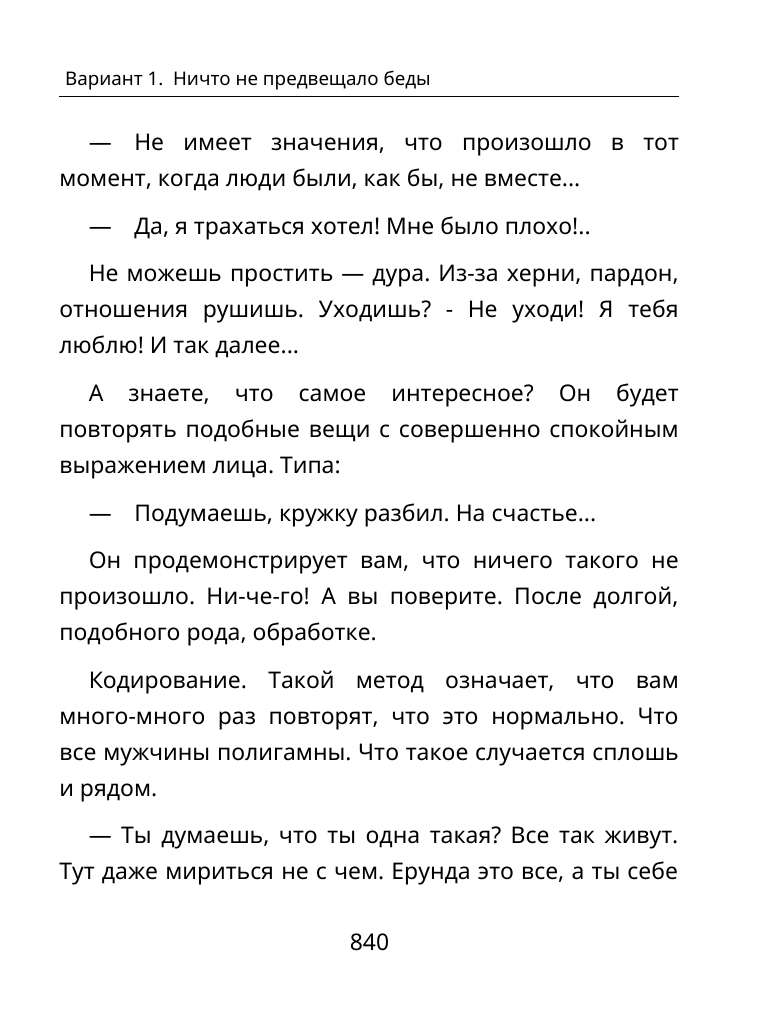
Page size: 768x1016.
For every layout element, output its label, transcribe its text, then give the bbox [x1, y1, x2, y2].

list Подумаешь, кружку разбил. На счастье... [59, 497, 679, 528]
text А знаете, что самое интересное? Он будет повторять подобные вещи с совершенно спокойным выражением лица. Типа: [59, 377, 679, 480]
text Он продемонстрирует вам, что ничего такого не произошло. Ни-че-го! А вы поверите. После долгой, подобного рода, обработке. [59, 544, 679, 647]
text Не можешь простить — дура. Из-за херни, пардон, отношения рушишь. Уходишь? - Не уходи! Я тебя люблю! И так далее... [59, 257, 679, 361]
text — Ты думаешь, что ты одна такая? Все так живут. Тут даже мириться не с чем. Ерунда это все, а ты себе [59, 819, 679, 887]
list Не имеет значения, что произошло в тот момент, когда люди были, как бы, не вместе... [59, 126, 679, 193]
list Да, я трахаться хотел! Мне было плохо!.. [59, 210, 679, 241]
text Кодирование. Такой метод означает, что вам много-много раз повторят, что это нормально. Что все мужчины полигамны. Что такое случается сплошь и рядом. [59, 664, 679, 803]
